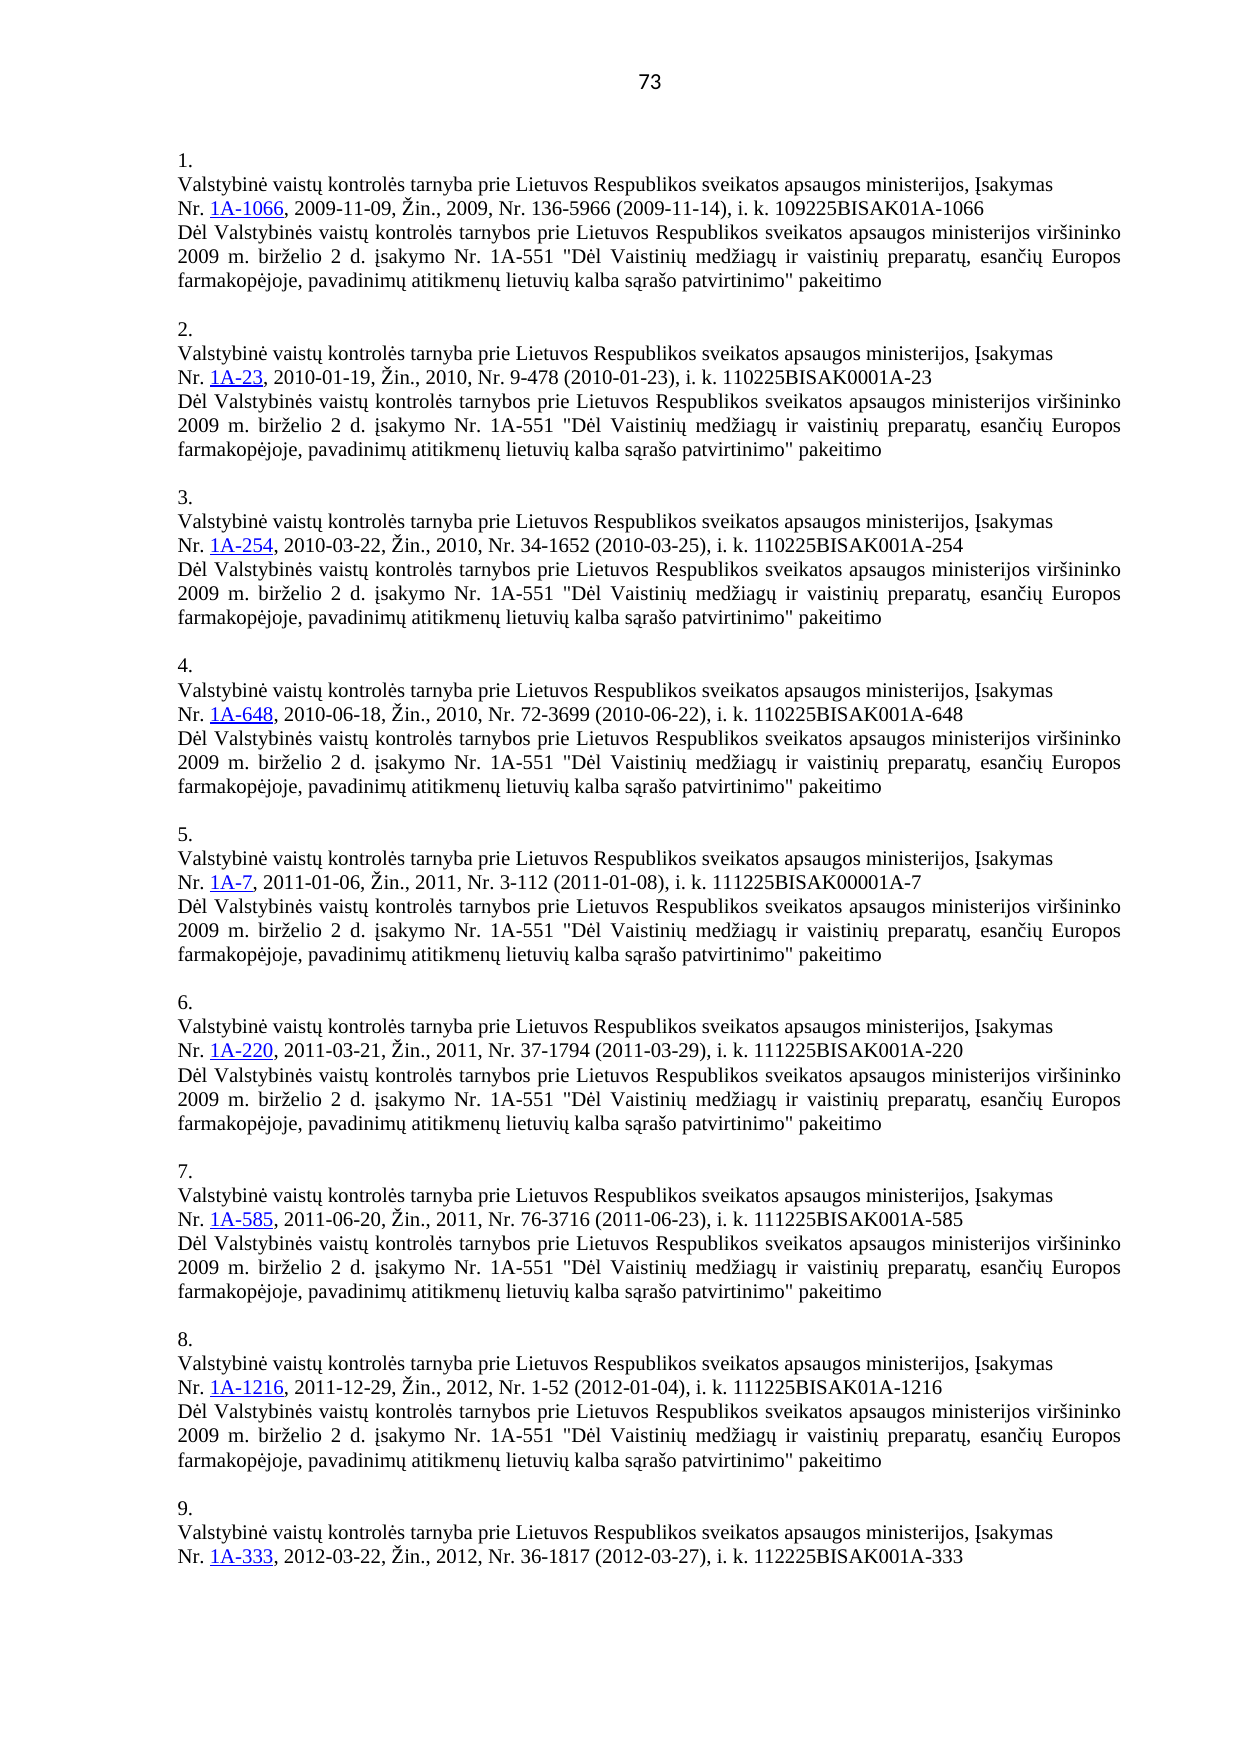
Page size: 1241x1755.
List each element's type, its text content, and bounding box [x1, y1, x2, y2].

text Nr. 1A-1066, 2009-11-09, Žin., 2009, Nr. 136-5966 (2009-11-14), i. k. 109225BISAK01A-1066 [177, 196, 1122, 220]
text 3. [177, 485, 1122, 509]
text Valstybinė vaistų kontrolės tarnyba prie Lietuvos Respublikos sveikatos apsaugos ministerijos, Įsakymas [177, 1520, 1122, 1544]
text Dėl Valstybinės vaistų kontrolės tarnybos prie Lietuvos Respublikos sveikatos apsaugos ministerijos viršininko 2009 m. birželio 2 d. įsakymo Nr. 1A-551 "Dėl Vaistinių medžiagų ir vaistinių preparatų, esančių Europos farmakopėjoje, pavadinimų atitikmenų lietuvių kalba sąrašo patvirtinimo" pakeitimo [177, 1231, 1122, 1303]
text 4. [177, 653, 1122, 677]
text Valstybinė vaistų kontrolės tarnyba prie Lietuvos Respublikos sveikatos apsaugos ministerijos, Įsakymas [177, 1351, 1122, 1375]
text Dėl Valstybinės vaistų kontrolės tarnybos prie Lietuvos Respublikos sveikatos apsaugos ministerijos viršininko 2009 m. birželio 2 d. įsakymo Nr. 1A-551 "Dėl Vaistinių medžiagų ir vaistinių preparatų, esančių Europos farmakopėjoje, pavadinimų atitikmenų lietuvių kalba sąrašo patvirtinimo" pakeitimo [177, 1062, 1122, 1135]
text Nr. 1A-220, 2011-03-21, Žin., 2011, Nr. 37-1794 (2011-03-29), i. k. 111225BISAK001A-220 [177, 1038, 1122, 1062]
text Valstybinė vaistų kontrolės tarnyba prie Lietuvos Respublikos sveikatos apsaugos ministerijos, Įsakymas [177, 1183, 1122, 1207]
text Dėl Valstybinės vaistų kontrolės tarnybos prie Lietuvos Respublikos sveikatos apsaugos ministerijos viršininko 2009 m. birželio 2 d. įsakymo Nr. 1A-551 "Dėl Vaistinių medžiagų ir vaistinių preparatų, esančių Europos farmakopėjoje, pavadinimų atitikmenų lietuvių kalba sąrašo patvirtinimo" pakeitimo [177, 726, 1122, 798]
text 1. [177, 148, 1122, 172]
text Nr. 1A-333, 2012-03-22, Žin., 2012, Nr. 36-1817 (2012-03-27), i. k. 112225BISAK001A-333 [177, 1544, 1122, 1568]
text Dėl Valstybinės vaistų kontrolės tarnybos prie Lietuvos Respublikos sveikatos apsaugos ministerijos viršininko 2009 m. birželio 2 d. įsakymo Nr. 1A-551 "Dėl Vaistinių medžiagų ir vaistinių preparatų, esančių Europos farmakopėjoje, pavadinimų atitikmenų lietuvių kalba sąrašo patvirtinimo" pakeitimo [177, 557, 1122, 629]
text Nr. 1A-648, 2010-06-18, Žin., 2010, Nr. 72-3699 (2010-06-22), i. k. 110225BISAK001A-648 [177, 702, 1122, 726]
text Nr. 1A-585, 2011-06-20, Žin., 2011, Nr. 76-3716 (2011-06-23), i. k. 111225BISAK001A-585 [177, 1207, 1122, 1231]
text Dėl Valstybinės vaistų kontrolės tarnybos prie Lietuvos Respublikos sveikatos apsaugos ministerijos viršininko 2009 m. birželio 2 d. įsakymo Nr. 1A-551 "Dėl Vaistinių medžiagų ir vaistinių preparatų, esančių Europos farmakopėjoje, pavadinimų atitikmenų lietuvių kalba sąrašo patvirtinimo" pakeitimo [177, 894, 1122, 966]
text Nr. 1A-1216, 2011-12-29, Žin., 2012, Nr. 1-52 (2012-01-04), i. k. 111225BISAK01A-1216 [177, 1375, 1122, 1399]
text 6. [177, 990, 1122, 1014]
text Valstybinė vaistų kontrolės tarnyba prie Lietuvos Respublikos sveikatos apsaugos ministerijos, Įsakymas [177, 172, 1122, 196]
text Nr. 1A-254, 2010-03-22, Žin., 2010, Nr. 34-1652 (2010-03-25), i. k. 110225BISAK001A-254 [177, 533, 1122, 557]
text 2. [177, 317, 1122, 341]
text Dėl Valstybinės vaistų kontrolės tarnybos prie Lietuvos Respublikos sveikatos apsaugos ministerijos viršininko 2009 m. birželio 2 d. įsakymo Nr. 1A-551 "Dėl Vaistinių medžiagų ir vaistinių preparatų, esančių Europos farmakopėjoje, pavadinimų atitikmenų lietuvių kalba sąrašo patvirtinimo" pakeitimo [177, 220, 1122, 292]
text Valstybinė vaistų kontrolės tarnyba prie Lietuvos Respublikos sveikatos apsaugos ministerijos, Įsakymas [177, 509, 1122, 533]
text Nr. 1A-23, 2010-01-19, Žin., 2010, Nr. 9-478 (2010-01-23), i. k. 110225BISAK0001A-23 [177, 365, 1122, 389]
text Dėl Valstybinės vaistų kontrolės tarnybos prie Lietuvos Respublikos sveikatos apsaugos ministerijos viršininko 2009 m. birželio 2 d. įsakymo Nr. 1A-551 "Dėl Vaistinių medžiagų ir vaistinių preparatų, esančių Europos farmakopėjoje, pavadinimų atitikmenų lietuvių kalba sąrašo patvirtinimo" pakeitimo [177, 1399, 1122, 1472]
text Valstybinė vaistų kontrolės tarnyba prie Lietuvos Respublikos sveikatos apsaugos ministerijos, Įsakymas [177, 846, 1122, 870]
text Valstybinė vaistų kontrolės tarnyba prie Lietuvos Respublikos sveikatos apsaugos ministerijos, Įsakymas [177, 677, 1122, 702]
text Dėl Valstybinės vaistų kontrolės tarnybos prie Lietuvos Respublikos sveikatos apsaugos ministerijos viršininko 2009 m. birželio 2 d. įsakymo Nr. 1A-551 "Dėl Vaistinių medžiagų ir vaistinių preparatų, esančių Europos farmakopėjoje, pavadinimų atitikmenų lietuvių kalba sąrašo patvirtinimo" pakeitimo [177, 389, 1122, 461]
text Nr. 1A-7, 2011-01-06, Žin., 2011, Nr. 3-112 (2011-01-08), i. k. 111225BISAK00001A-7 [177, 870, 1122, 894]
text Valstybinė vaistų kontrolės tarnyba prie Lietuvos Respublikos sveikatos apsaugos ministerijos, Įsakymas [177, 1014, 1122, 1038]
text 8. [177, 1327, 1122, 1351]
text Valstybinė vaistų kontrolės tarnyba prie Lietuvos Respublikos sveikatos apsaugos ministerijos, Įsakymas [177, 341, 1122, 365]
text 9. [177, 1496, 1122, 1520]
text 7. [177, 1159, 1122, 1183]
text 5. [177, 822, 1122, 846]
